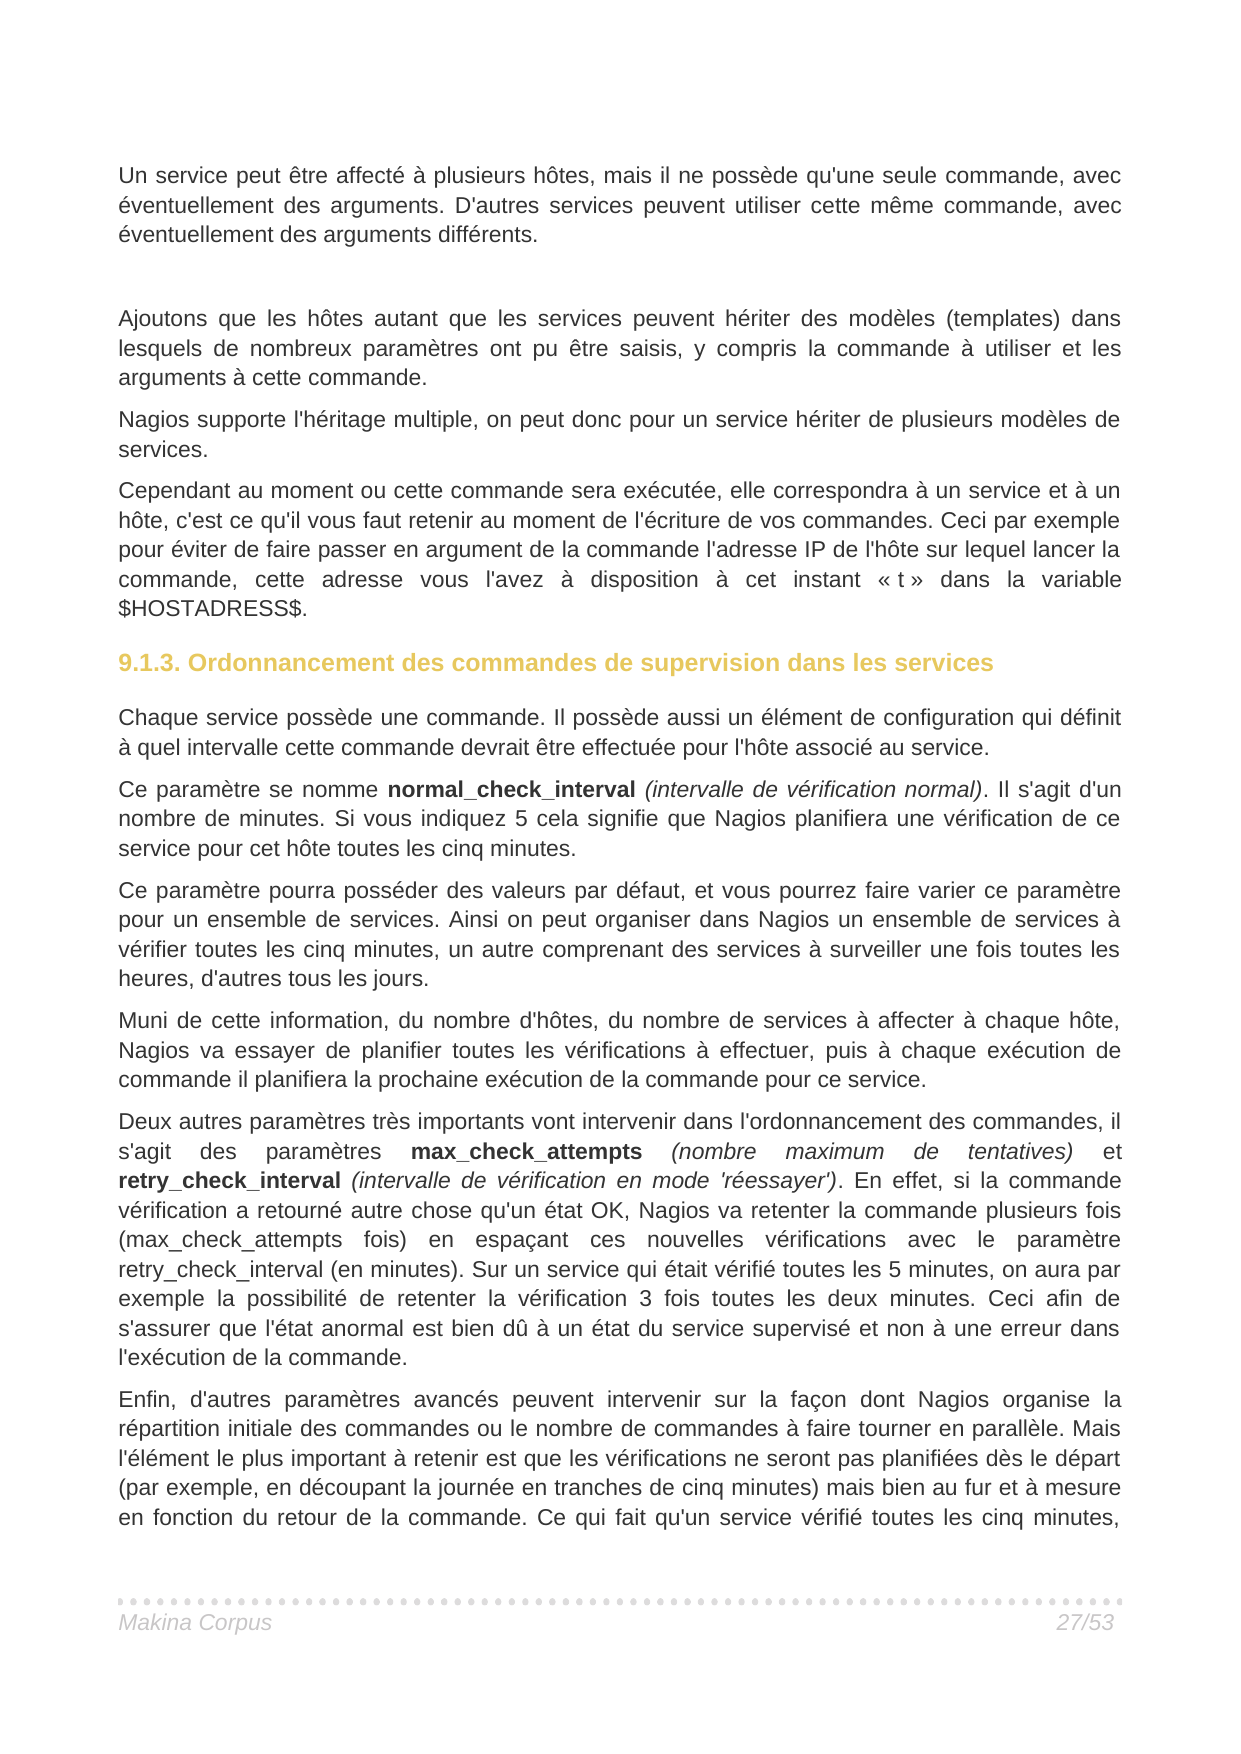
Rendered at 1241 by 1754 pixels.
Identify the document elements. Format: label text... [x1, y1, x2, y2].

text Ce paramètre se nomme normal_check_interval (intervalle de vérification normal). Il s'agit d'un nombre de minutes. Si vous indiquez 5 cela signifie que Nagios planifiera une vérification de ce service pour cet hôte toutes les cinq minutes. [118, 774, 1122, 862]
text Ajoutons que les hôtes autant que les services peuvent hériter des modèles (templates) dans lesquels de nombreux paramètres ont pu être saisis, y compris la commande à utiliser et les arguments à cette commande. [118, 303, 1122, 391]
text Muni de cette information, du nombre d'hôtes, du nombre de services à affecter à chaque hôte, Nagios va essayer de planifier toutes les vérifications à effectuer, puis à chaque exécution de commande il planifiera la prochaine exécution de la commande pour ce service. [118, 1005, 1122, 1093]
text Chaque service possède une commande. Il possède aussi un élément de configuration qui définit à quel intervalle cette commande devrait être effectuée pour l'hôte associé au service. [118, 702, 1122, 761]
text Enfin, d'autres paramètres avancés peuvent intervenir sur la façon dont Nagios organise la répartition initiale des commandes ou le nombre de commandes à faire tourner en parallèle. Mais l'élément le plus important à retenir est que les vérifications ne seront pas planifiées dès le départ (par exemple, en découpant la journée en tranches de cinq minutes) mais bien au fur et à mesure en fonction du retour de la commande. Ce qui fait qu'un service vérifié toutes les cinq minutes, [118, 1384, 1122, 1531]
text Cependant au moment ou cette commande sera exécutée, elle correspondra à un service et à un hôte, c'est ce qu'il vous faut retenir au moment de l'écriture de vos commandes. Ceci par exemple pour éviter de faire passer en argument de la commande l'adresse IP de l'hôte sur lequel lancer la commande, cette adresse vous l'avez à disposition à cet instant « t » dans la variable $HOSTADRESS$. [118, 475, 1122, 623]
subtitle Ordonnancement des commandes de supervision dans les services [118, 648, 1122, 677]
text Ce paramètre pourra posséder des valeurs par défaut, et vous pourrez faire varier ce paramètre pour un ensemble de services. Ainsi on peut organiser dans Nagios un ensemble de services à vérifier toutes les cinq minutes, un autre comprenant des services à surveiller une fois toutes les heures, d'autres tous les jours. [118, 875, 1122, 993]
text Deux autres paramètres très importants vont intervenir dans l'ordonnancement des commandes, il s'agit des paramètres max_check_attempts (nombre maximum de tentatives) et retry_check_interval (intervalle de vérification en mode 'réessayer'). En effet, si la commande vérification a retourné autre chose qu'un état OK, Nagios va retenter la commande plusieurs fois (max_check_attempts fois) en espaçant ces nouvelles vérifications avec le paramètre retry_check_interval (en minutes). Sur un service qui était vérifié toutes les 5 minutes, on aura par exemple la possibilité de retenter la vérification 3 fois toutes les deux minutes. Ceci afin de s'assurer que l'état anormal est bien dû à un état du service supervisé et non à une erreur dans l'exécution de la commande. [118, 1106, 1122, 1371]
text Nagios supporte l'héritage multiple, on peut donc pour un service hériter de plusieurs modèles de services. [118, 404, 1122, 463]
text Un service peut être affecté à plusieurs hôtes, mais il ne possède qu'une seule commande, avec éventuellement des arguments. D'autres services peuvent utiliser cette même commande, avec éventuellement des arguments différents. [118, 160, 1122, 248]
picture [118, 1593, 1123, 1610]
